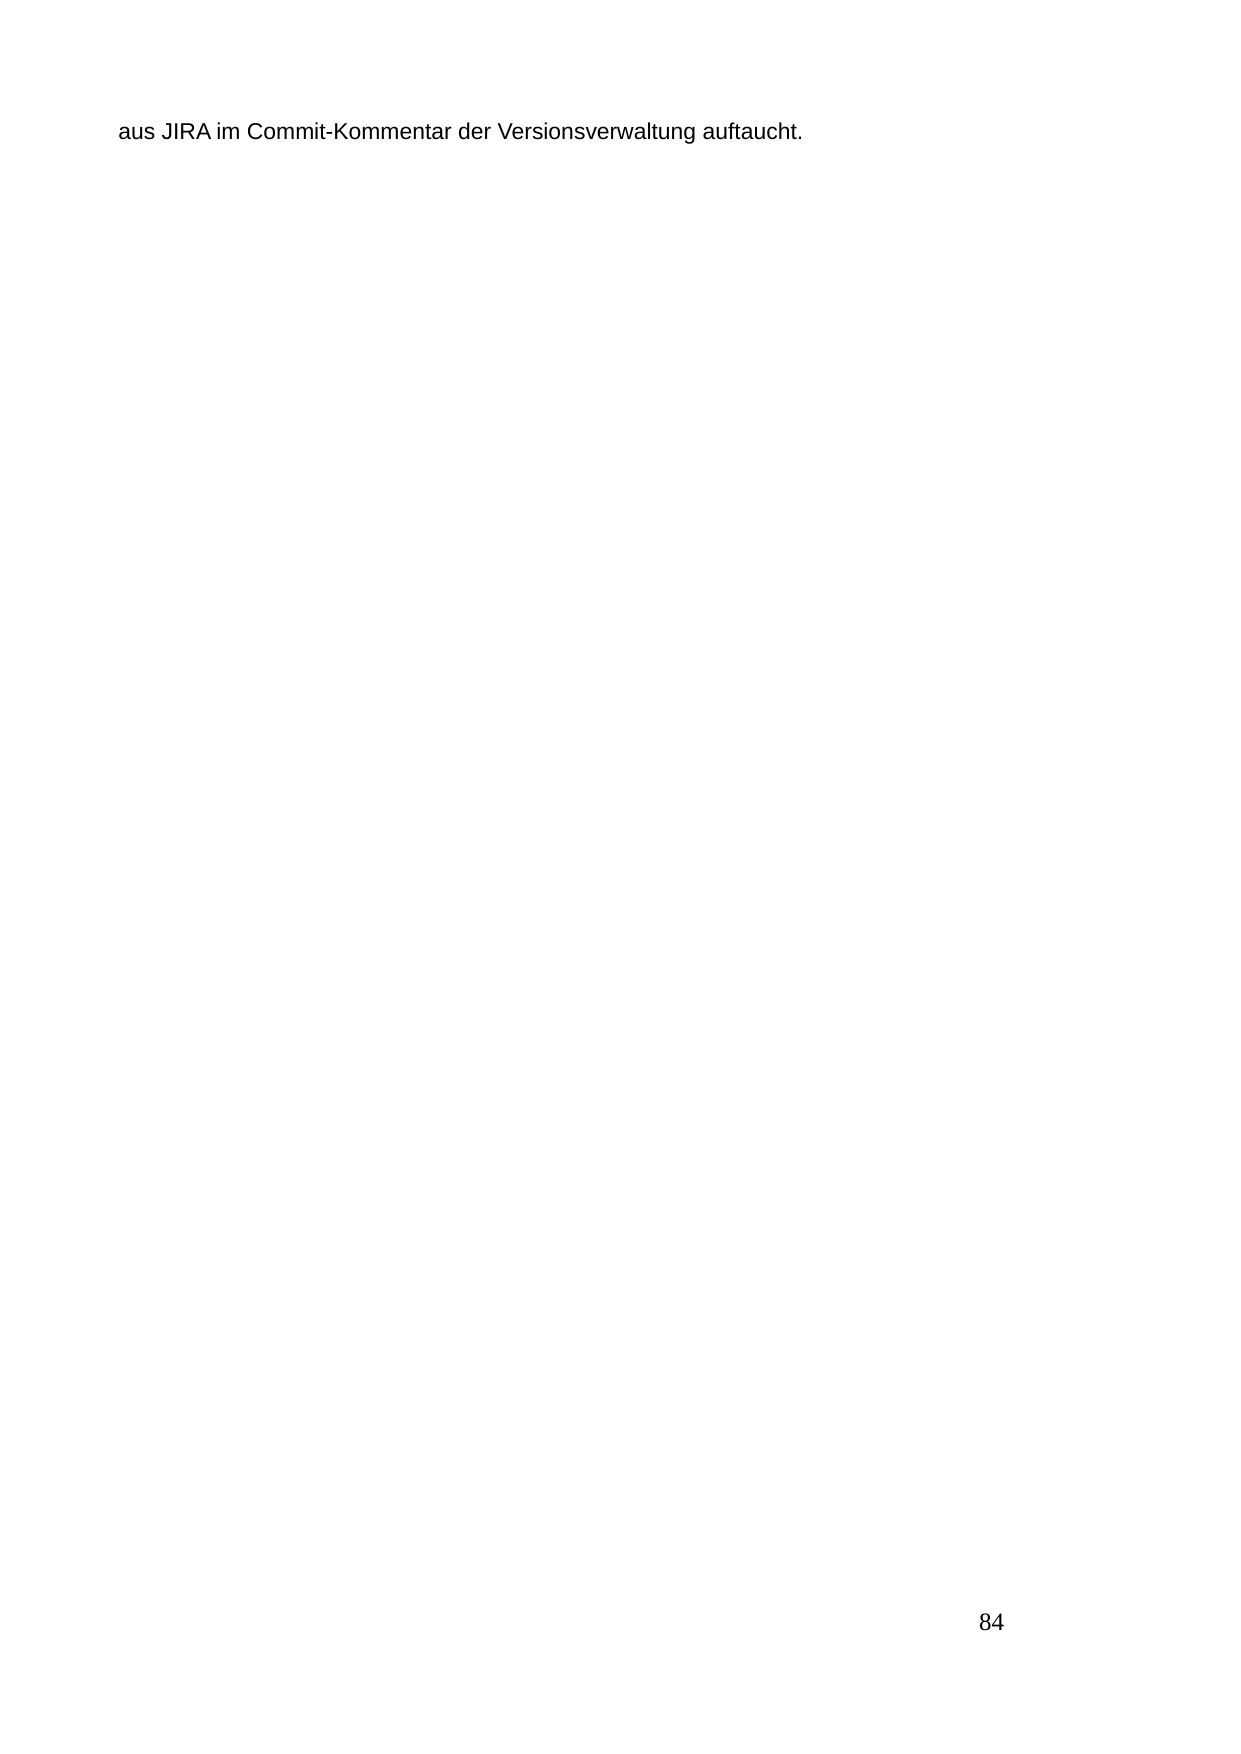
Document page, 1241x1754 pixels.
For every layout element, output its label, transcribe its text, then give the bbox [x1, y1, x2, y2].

text aus JIRA im Commit-Kommentar der Versionsverwaltung auftaucht. [118, 118, 1004, 144]
